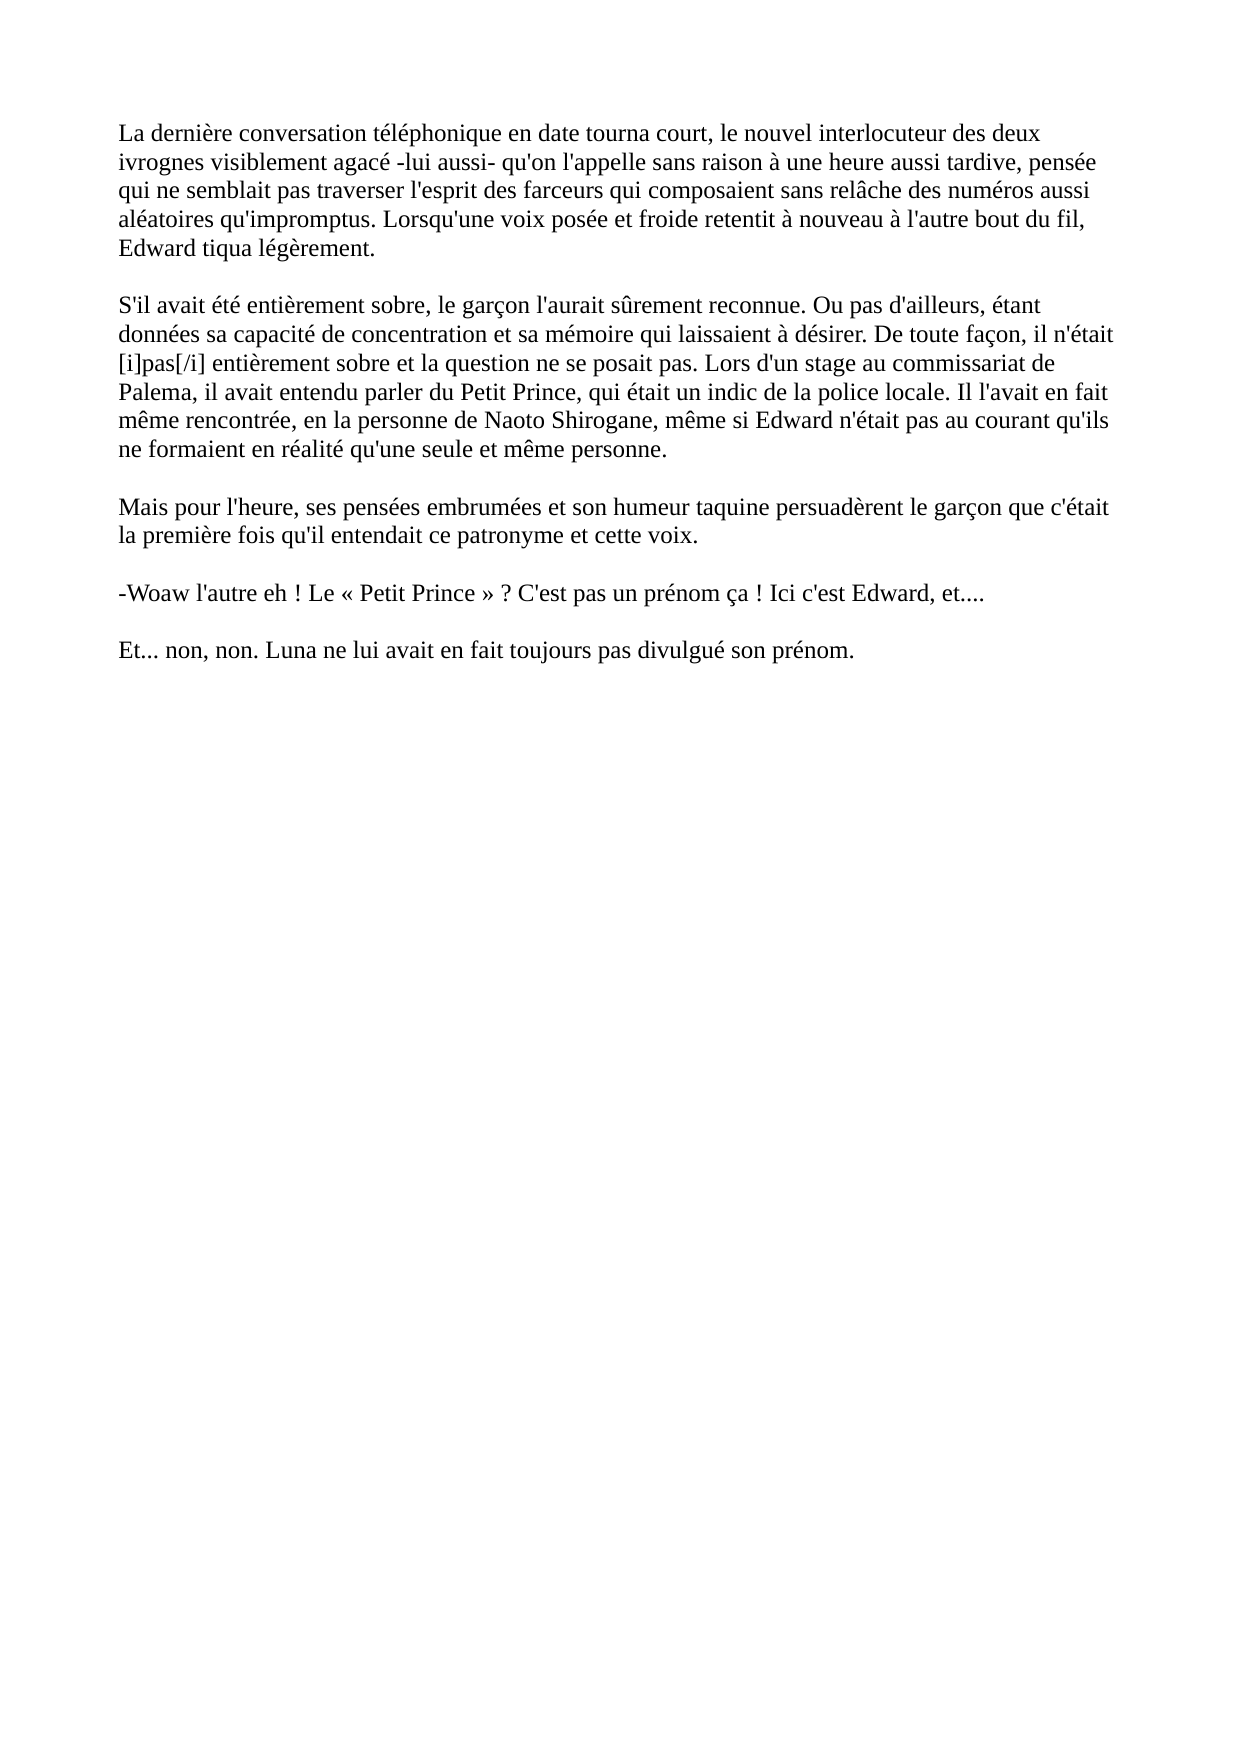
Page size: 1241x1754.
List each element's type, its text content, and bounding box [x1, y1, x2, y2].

text Mais pour l'heure, ses pensées embrumées et son humeur taquine persuadèrent le garçon que c'était la première fois qu'il entendait ce patronyme et cette voix. [118, 492, 1122, 549]
text -Woaw l'autre eh ! Le « Petit Prince » ? C'est pas un prénom ça ! Ici c'est Edward, et.... [118, 578, 1122, 607]
text Et... non, non. Luna ne lui avait en fait toujours pas divulgué son prénom. [118, 636, 1122, 664]
text La dernière conversation téléphonique en date tourna court, le nouvel interlocuteur des deux ivrognes visiblement agacé -lui aussi- qu'on l'appelle sans raison à une heure aussi tardive, pensée qui ne semblait pas traverser l'esprit des farceurs qui composaient sans relâche des numéros aussi aléatoires qu'impromptus. Lorsqu'une voix posée et froide retentit à nouveau à l'autre bout du fil, Edward tiqua légèrement. [118, 118, 1122, 262]
text S'il avait été entièrement sobre, le garçon l'aurait sûrement reconnue. Ou pas d'ailleurs, étant données sa capacité de concentration et sa mémoire qui laissaient à désirer. De toute façon, il n'était [i]pas[/i] entièrement sobre et la question ne se posait pas. Lors d'un stage au commissariat de Palema, il avait entendu parler du Petit Prince, qui était un indic de la police locale. Il l'avait en fait même rencontrée, en la personne de Naoto Shirogane, même si Edward n'était pas au courant qu'ils ne formaient en réalité qu'une seule et même personne. [118, 291, 1122, 463]
